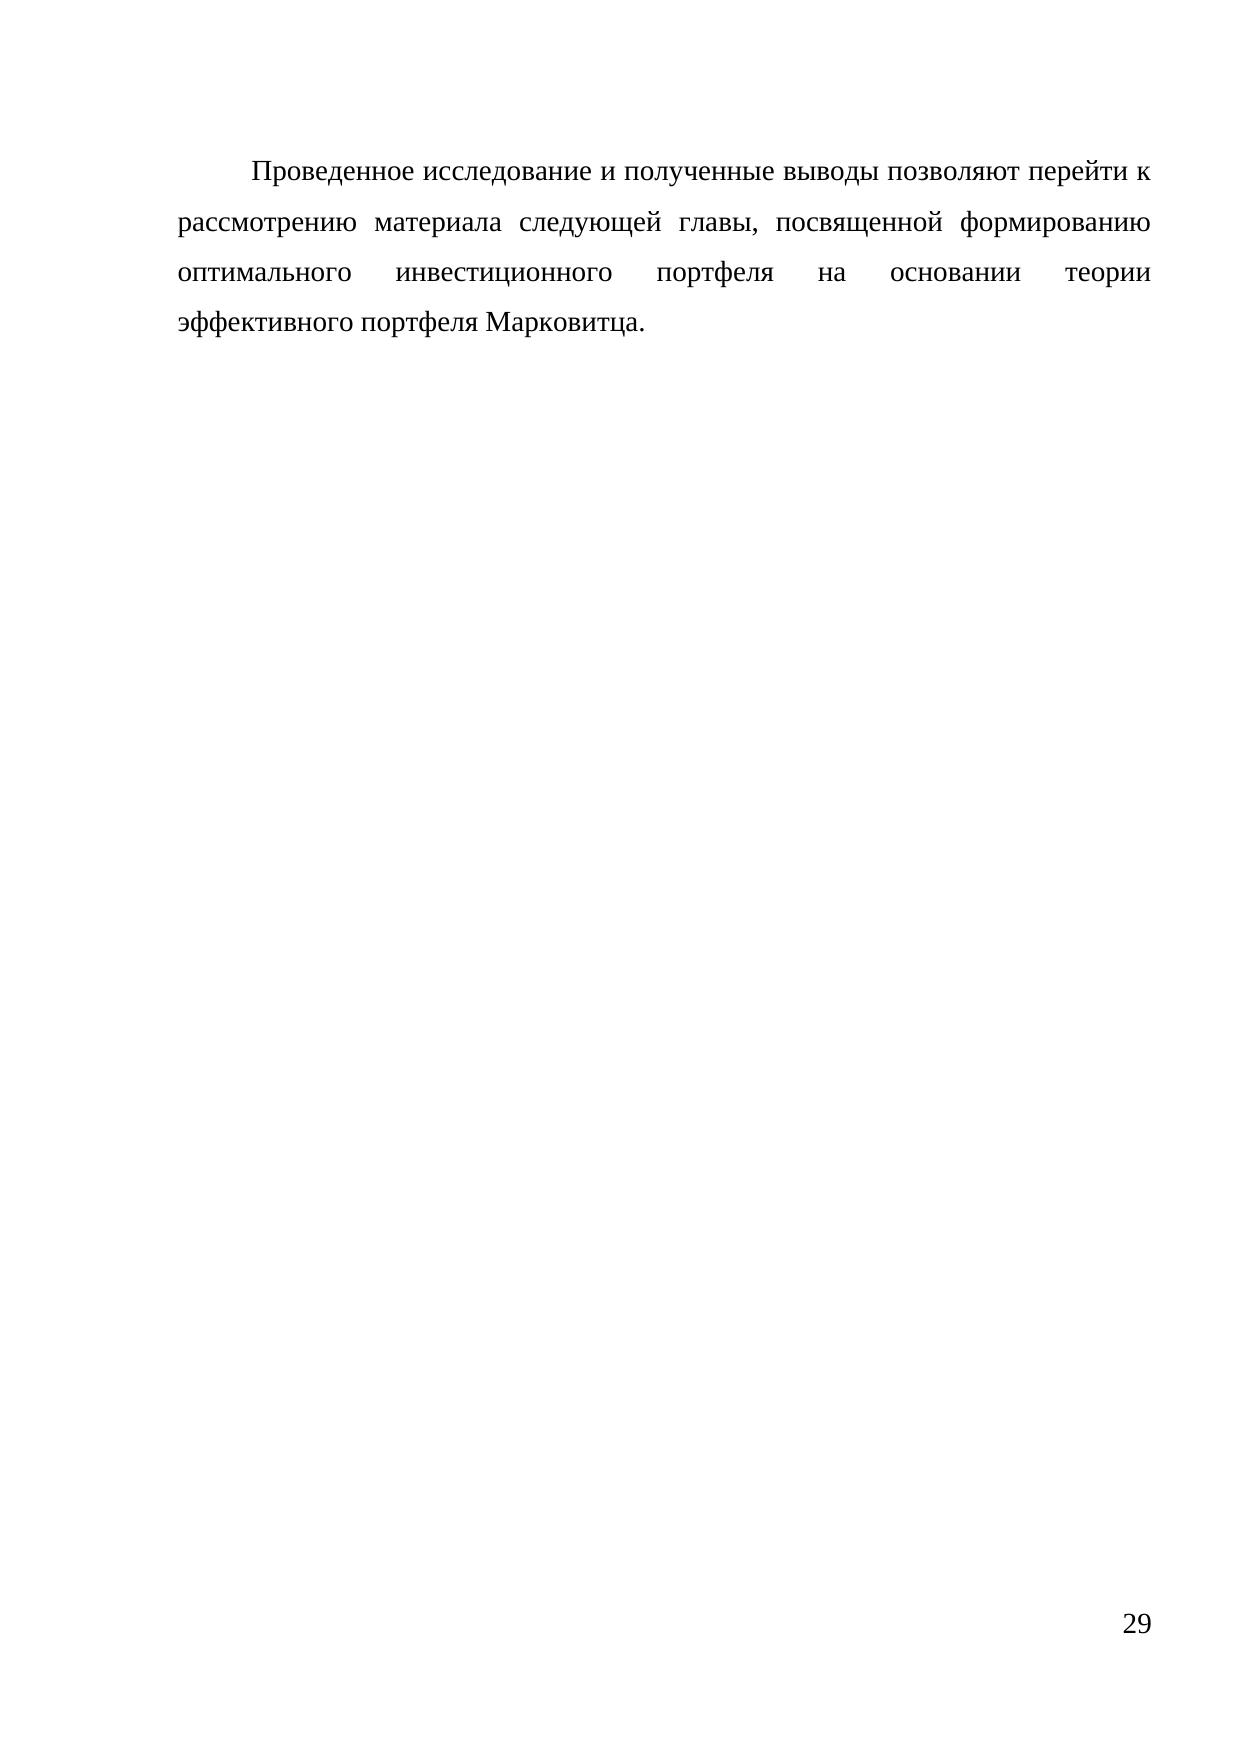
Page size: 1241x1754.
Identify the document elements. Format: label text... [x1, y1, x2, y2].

text Проведенное исследование и полученные выводы позволяют перейти к рассмотрению материала следующей главы, посвященной формированию оптимального инвестиционного портфеля на основании теории эффективного портфеля Марковитца. [177, 153, 1152, 338]
